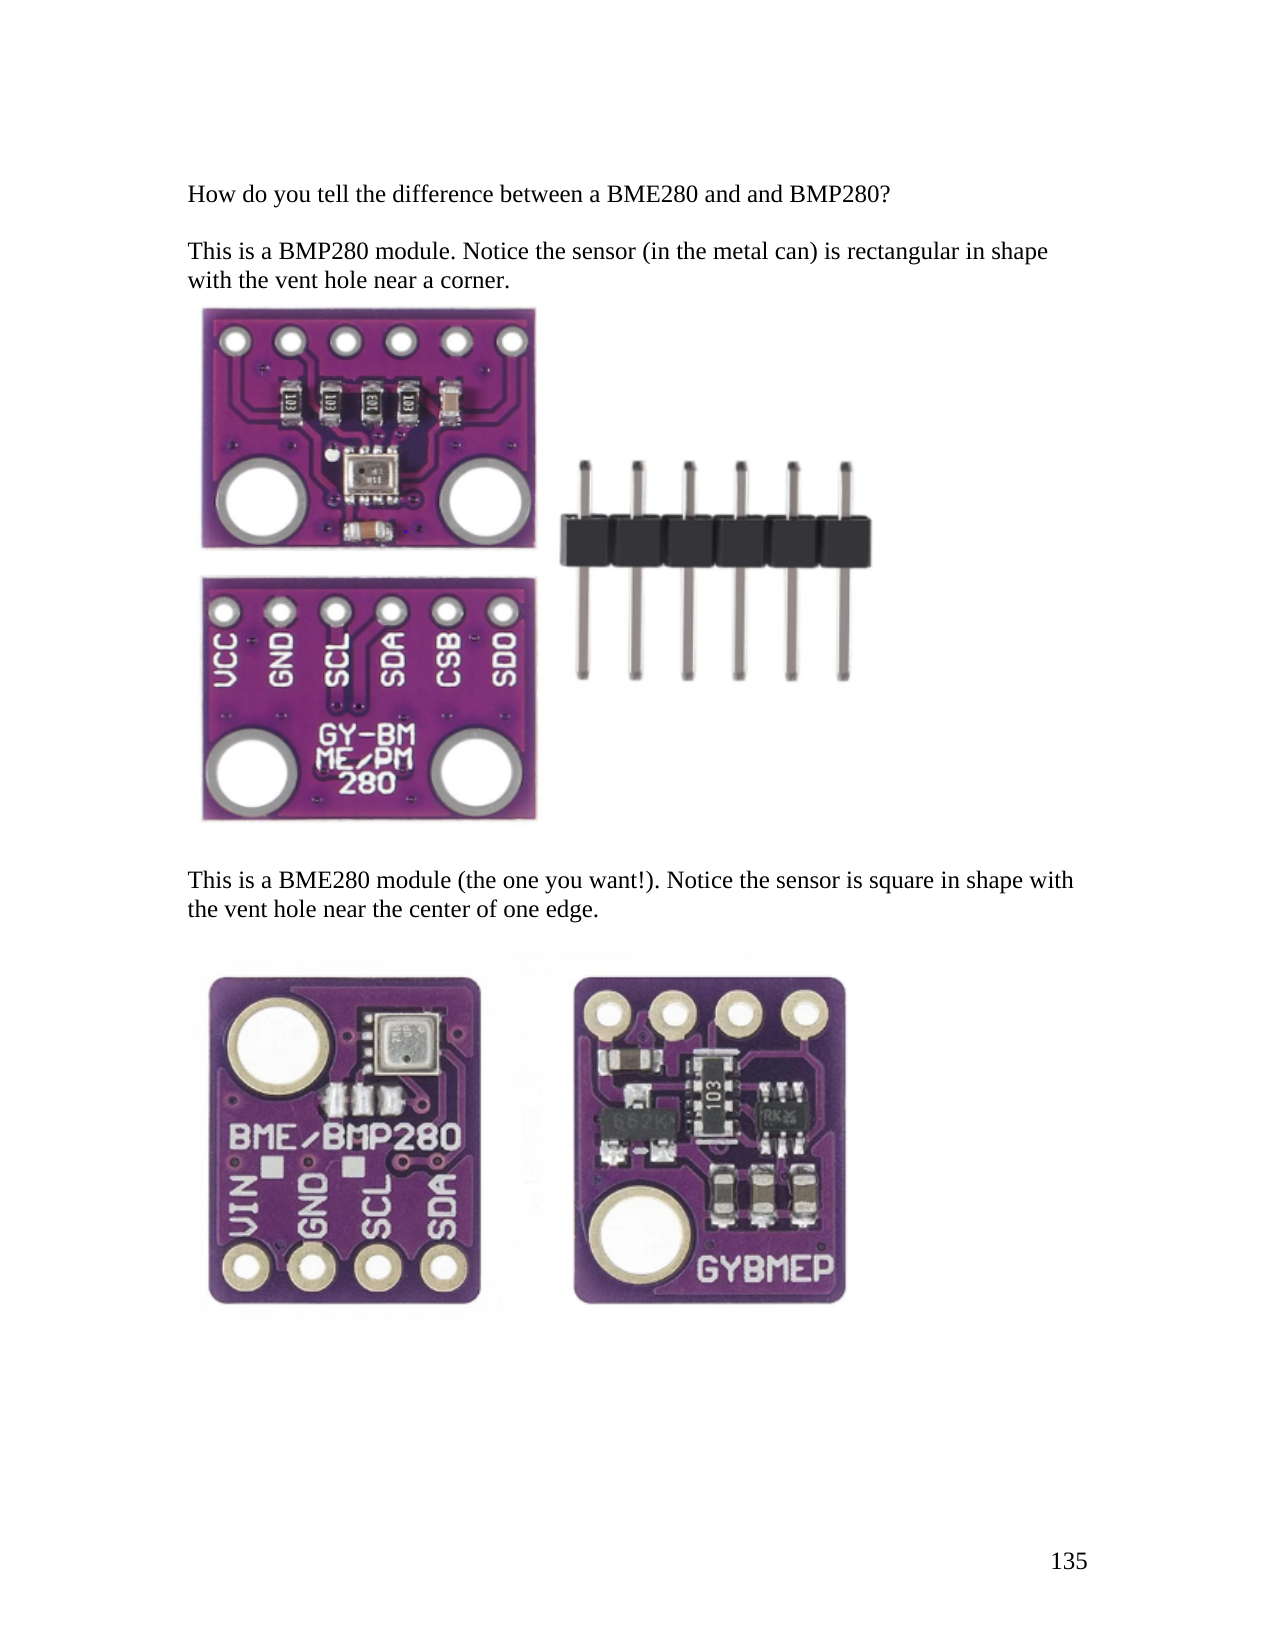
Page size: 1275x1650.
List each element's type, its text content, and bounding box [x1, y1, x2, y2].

text This is a BMP280 module. Notice the sensor (in the metal can) is rectangular in shape with the vent hole near a corner. [187, 236, 1087, 294]
picture [187, 951, 863, 1320]
text This is a BME280 module (the one you want!). Notice the sensor is square in shape with the vent hole near the center of one edge. [187, 865, 1087, 922]
text How do you tell the difference between a BME280 and and BMP280? [187, 179, 1087, 207]
picture [187, 293, 881, 836]
